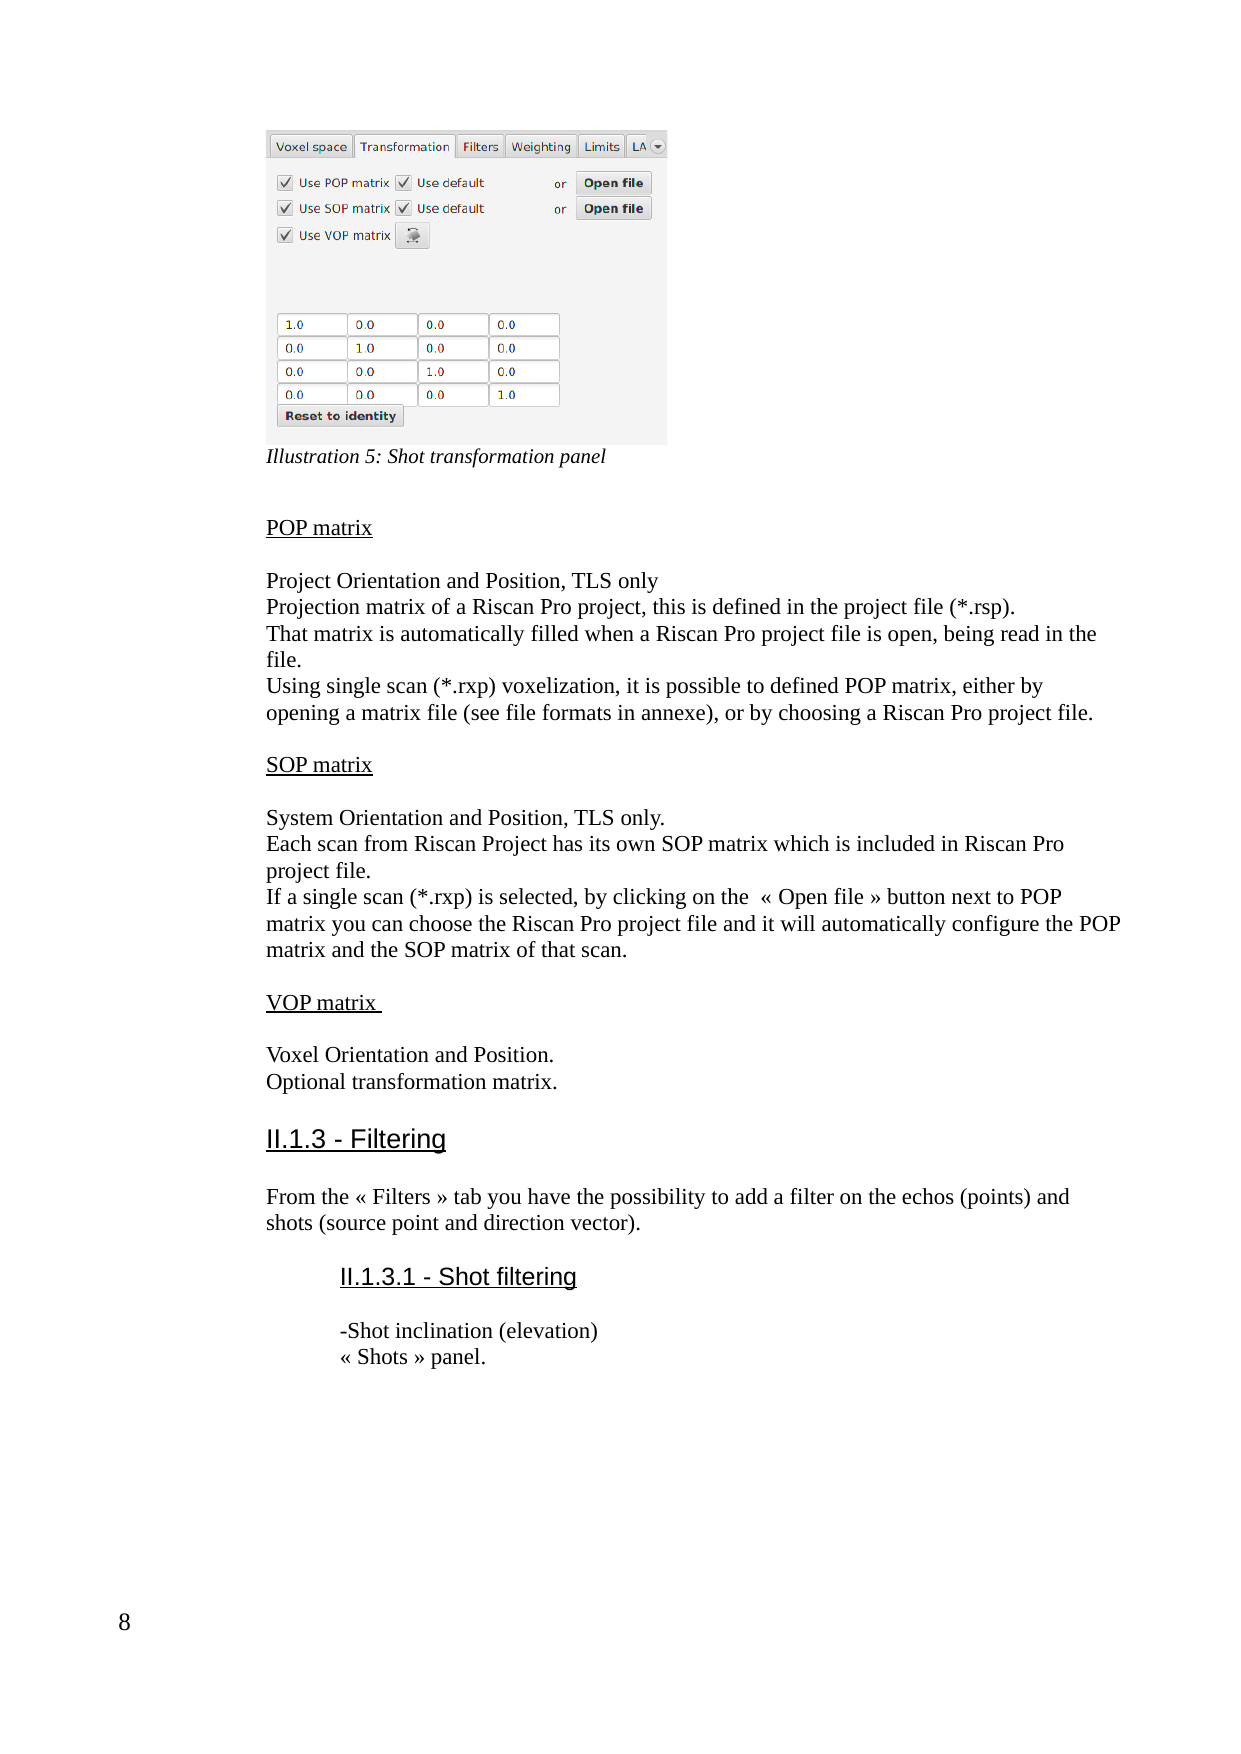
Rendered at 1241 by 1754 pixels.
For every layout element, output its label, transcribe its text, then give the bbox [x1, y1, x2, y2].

text Optional transformation matrix. [266, 1068, 1122, 1094]
table_header [118, 474, 1122, 514]
text POP matrix [266, 514, 1122, 541]
text -Shot inclination (elevation) [266, 1317, 1122, 1343]
subtitle II.1.3 - Filtering [266, 1123, 1122, 1154]
text From the « Filters » tab you have the possibility to add a filter on the echos (points) and shots (source point and direction vector). [266, 1183, 1122, 1236]
text System Orientation and Position, TLS only. [266, 804, 1122, 831]
text Each scan from Riscan Project has its own SOP matrix which is included in Riscan Pro project file. [266, 831, 1122, 883]
text Using single scan (*.rxp) voxelization, it is possible to defined POP matrix, either by opening a matrix file (see file formats in annexe), or by choosing a Riscan Pro project file. [266, 672, 1122, 725]
text Illustration 5: Shot transformation panel [266, 445, 667, 468]
text Projection matrix of a Riscan Pro project, this is defined in the project file (*.rsp). [266, 593, 1122, 620]
text That matrix is automatically filled when a Riscan Pro project file is open, being read in the file. [266, 620, 1122, 672]
text Voxel Orientation and Position. [266, 1041, 1122, 1068]
text Project Orientation and Position, TLS only [266, 567, 1122, 593]
picture [265, 130, 668, 445]
text SOP matrix [266, 751, 1122, 778]
text If a single scan (*.rxp) is selected, by clicking on the « Open file » button next to POP matrix you can choose the Riscan Pro project file and it will automatically configure the POP matrix and the SOP matrix of that scan. [266, 883, 1122, 962]
text VOP matrix [266, 989, 1122, 1015]
text « Shots » panel. [266, 1343, 1122, 1370]
subtitle II.1.3.1 - Shot filtering [339, 1262, 1122, 1291]
